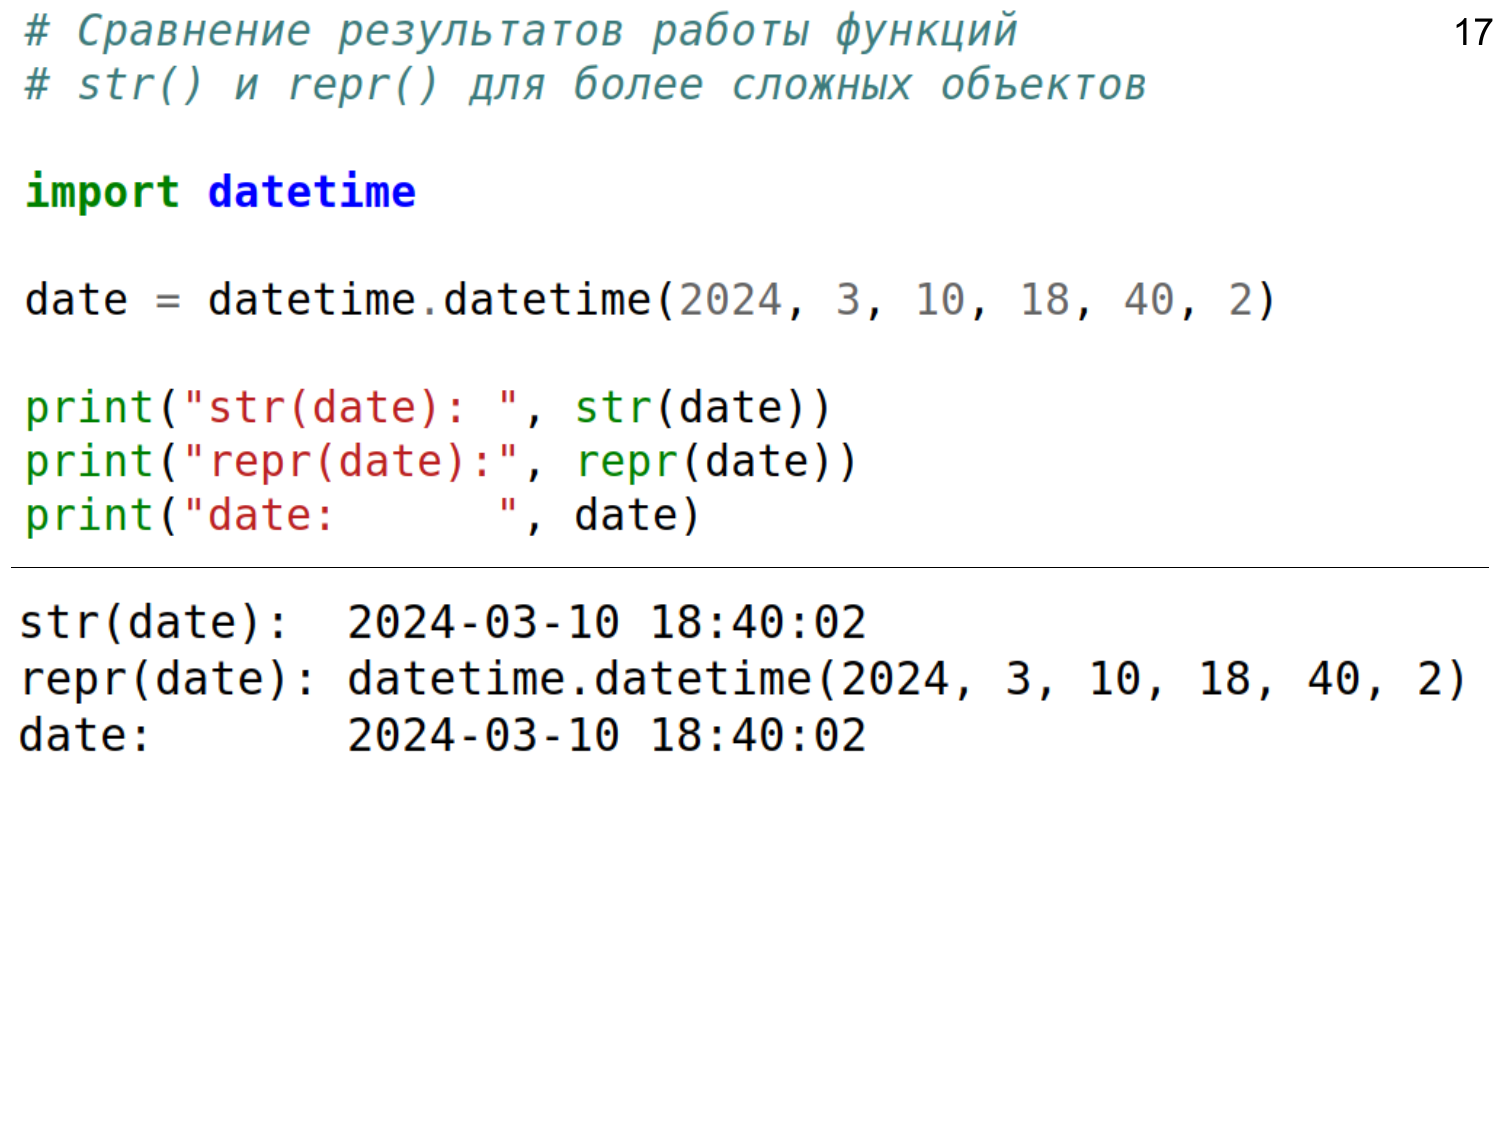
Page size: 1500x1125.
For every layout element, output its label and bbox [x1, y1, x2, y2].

picture [14, 2, 1289, 552]
picture [10, 597, 1479, 772]
